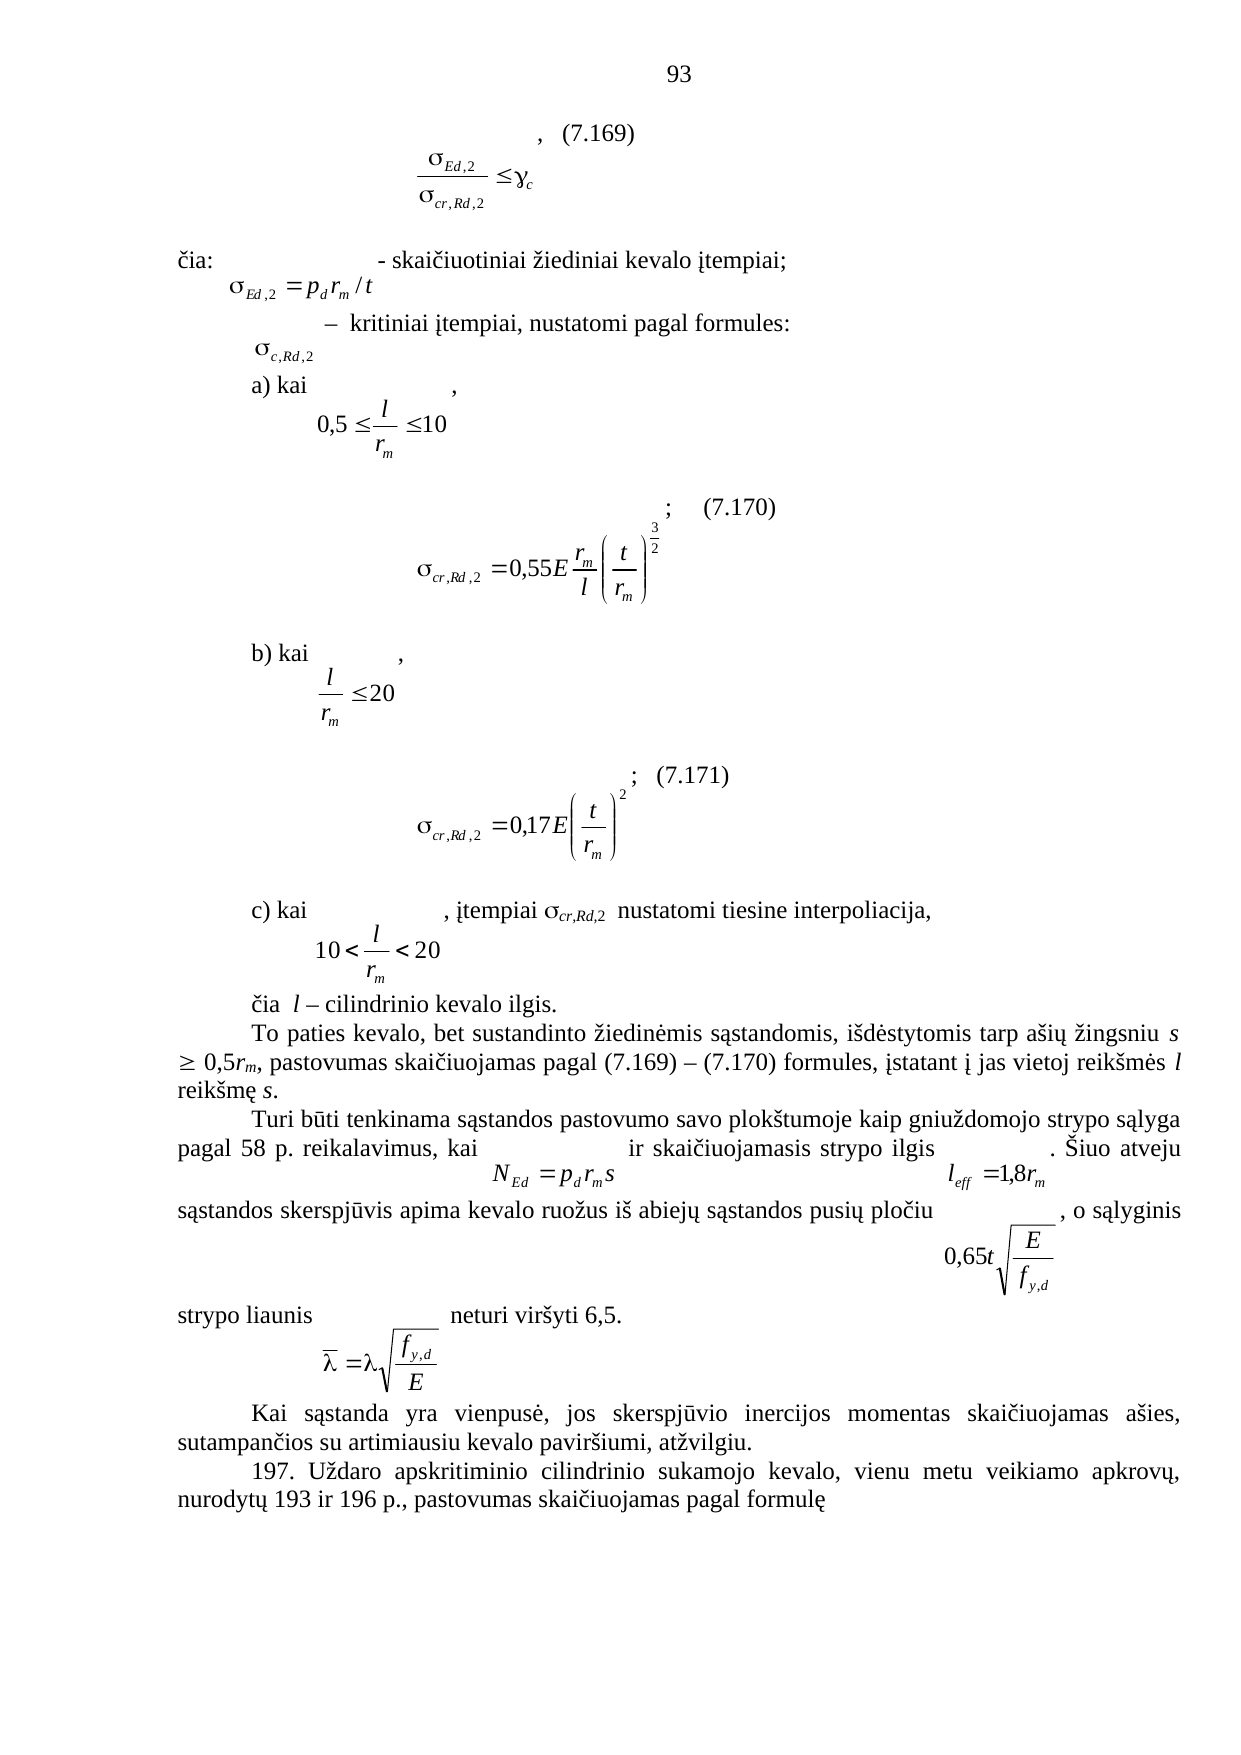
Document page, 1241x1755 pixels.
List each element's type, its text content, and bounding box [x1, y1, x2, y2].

text – kritiniai įtempiai, nustatomi pagal formules: [177, 308, 1181, 370]
text To paties kevalo, bet sustandinto žiedinėmis sąstandomis, išdėstytomis tarp ašių žingsniu s ³ 0,5rm, pastovumas skaičiuojamas pagal (7.169) – (7.170) formules, įstatant į jas vietoj reikšmės l reikšmę s. [177, 1018, 1181, 1104]
text c) kai , įtempiai scr,Rd,2 nustatomi tiesine interpoliacija, [177, 896, 1181, 989]
text 197. Uždaro apskritiminio cilindrinio sukamojo kevalo, vienu metu veikiamo apkrovų, nurodytų 193 ir 196 p., pastovumas skaičiuojamas pagal formulę [177, 1456, 1181, 1513]
text ; (7.170) [177, 492, 1181, 609]
text , (7.169) [177, 118, 1181, 216]
text Kai sąstanda yra vienpusė, jos skerspjūvio inercijos momentas skaičiuojamas ašies, sutampančios su artimiausiu kevalo paviršiumi, atžvilgiu. [177, 1398, 1181, 1456]
text a) kai , [177, 370, 1181, 464]
text b) kai , [177, 638, 1181, 732]
text ; (7.171) [177, 761, 1181, 867]
text čia: - skaičiuotiniai žiediniai kevalo įtempiai; [177, 245, 1181, 308]
text Turi būti tenkinama sąstandos pastovumo savo plokštumoje kaip gniuždomojo strypo sąlyga pagal 58 p. reikalavimus, kai ir skaičiuojamasis strypo ilgis . Šiuo atveju sąstandos skerspjūvis apima kevalo ruožus iš abiejų sąstandos pusių pločiu , o sąlyginis strypo liaunis neturi viršyti 6,5. [177, 1104, 1181, 1398]
text čia l – cilindrinio kevalo ilgis. [177, 989, 1181, 1018]
